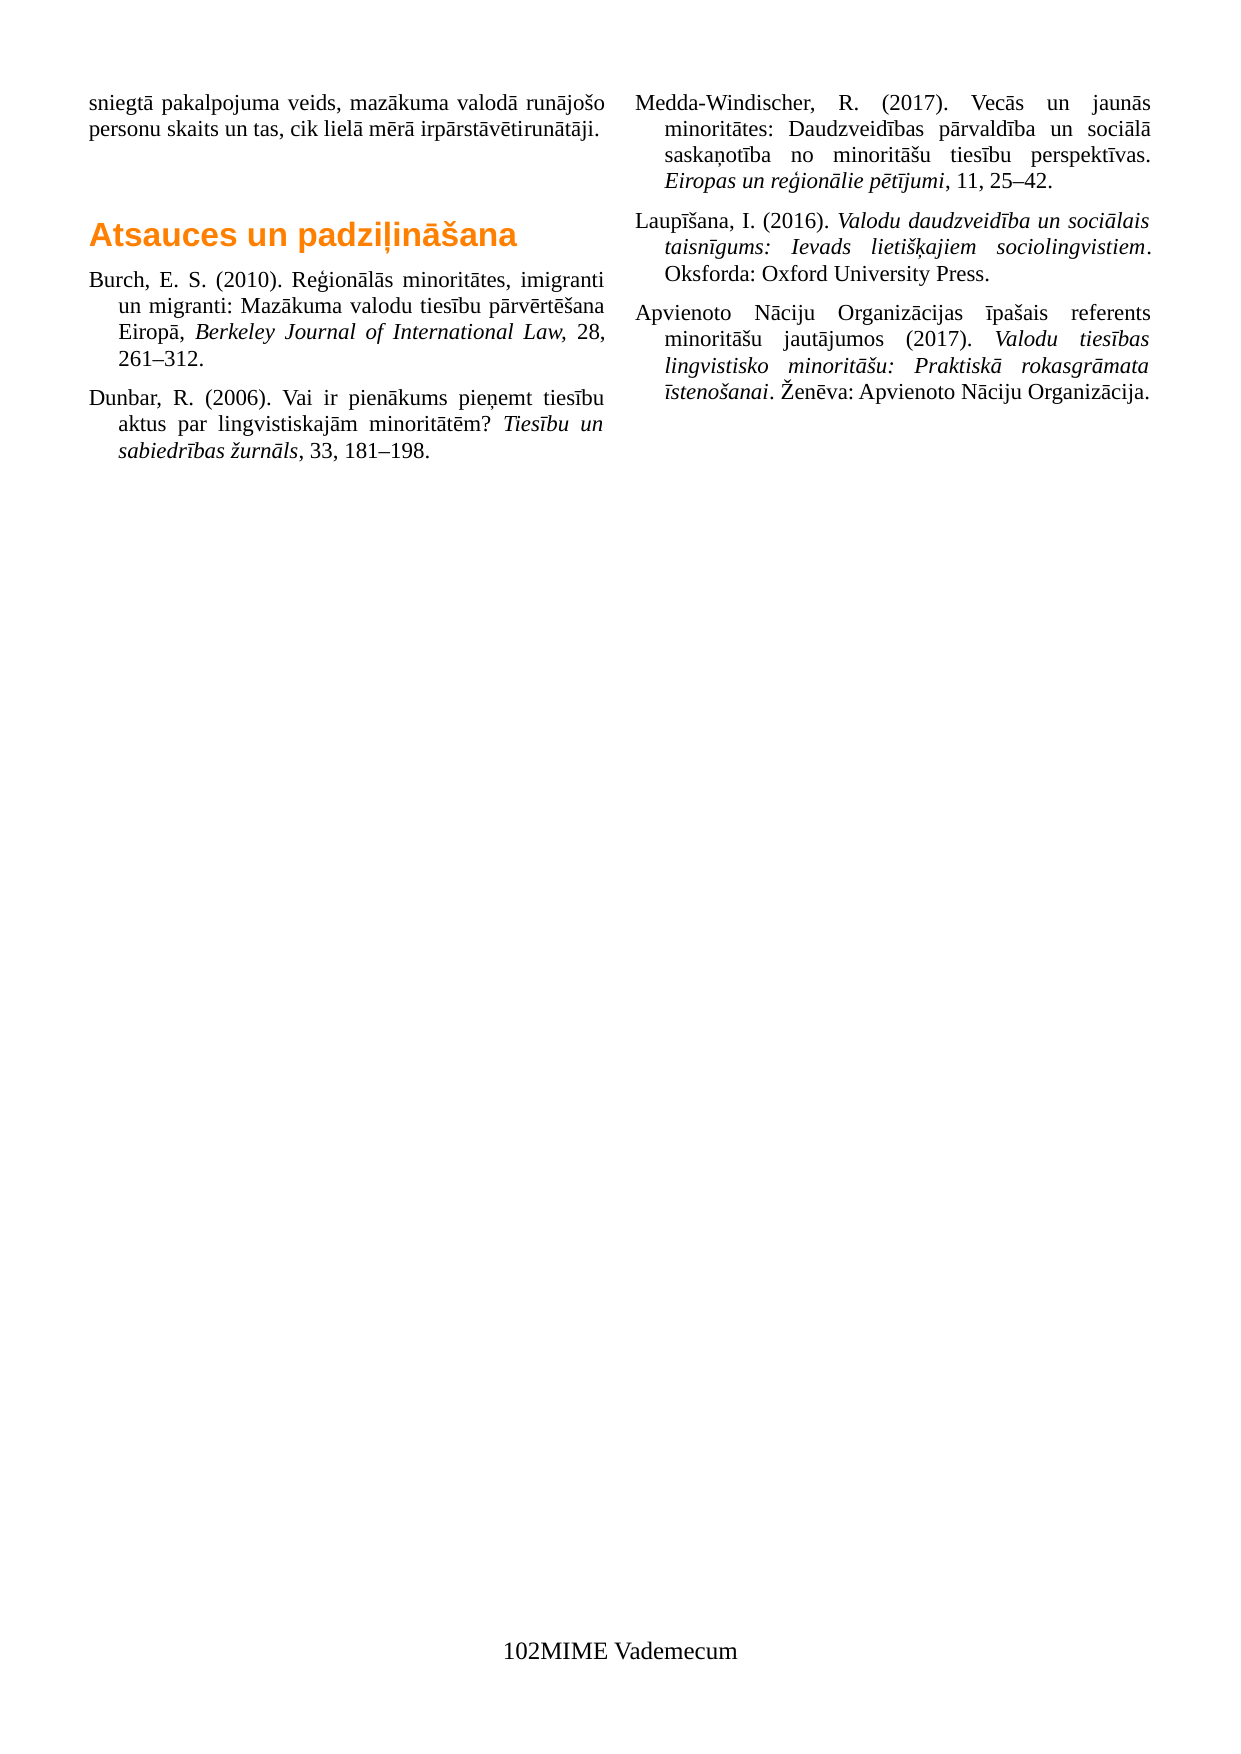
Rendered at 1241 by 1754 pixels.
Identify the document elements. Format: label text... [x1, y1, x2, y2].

text Medda-Windischer, R. (2017). Vecās un jaunās minoritātes: Daudzveidības pārvaldība un sociālā saskaņotība no minoritāšu tiesību perspektīvas. Eiropas un reģionālie pētījumi, 11, 25–42. [635, 88, 1152, 194]
text Laupīšana, I. (2016). Valodu daudzveidība un sociālais taisnīgums: Ievads lietišķajiem sociolingvistiem. Oksforda: Oxford University Press. [635, 207, 1152, 286]
text Burch, E. S. (2010). Reģionālās minoritātes, imigranti un migranti: Mazākuma valodu tiesību pārvērtēšana Eiropā, Berkeley Journal of International Law, 28, 261–312. [88, 266, 605, 371]
text Dunbar, R. (2006). Vai ir pienākums pieņemt tiesību aktus par lingvistiskajām minoritātēm? Tiesību un sabiedrības žurnāls, 33, 181–198. [88, 384, 605, 463]
text sniegtā pakalpojuma veids, mazākuma valodā runājošo personu skaits un tas, cik lielā mērā irpārstāvētirunātāji. [88, 88, 605, 141]
subtitle Atsauces un padziļināšana [88, 214, 605, 253]
text Apvienoto Nāciju Organizācijas īpašais referents minoritāšu jautājumos (2017). Valodu tiesības lingvistisko minoritāšu: Praktiskā rokasgrāmata īstenošanai. Ženēva: Apvienoto Nāciju Organizācija. [635, 299, 1152, 404]
